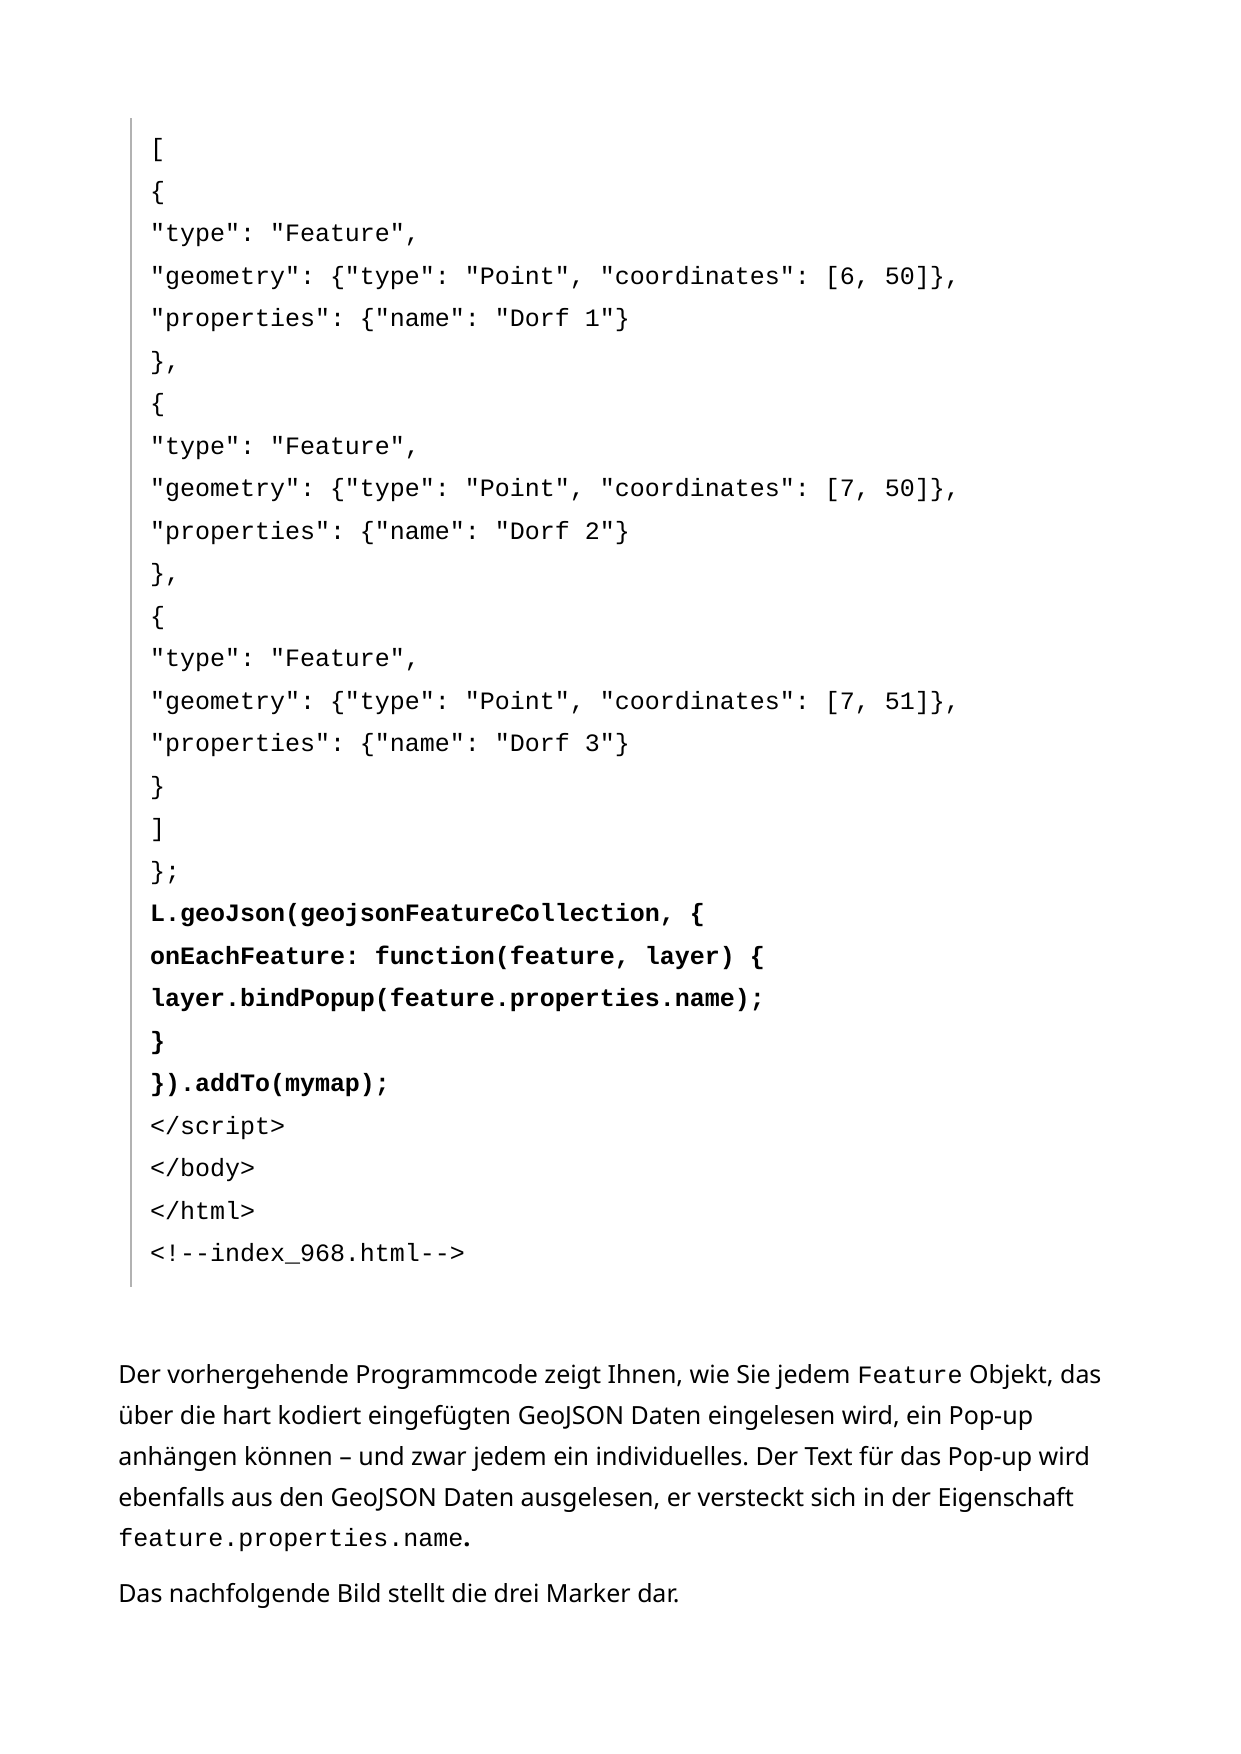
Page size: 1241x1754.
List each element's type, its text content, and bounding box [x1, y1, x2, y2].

text }, [132, 543, 1122, 586]
text </html> [132, 1181, 1122, 1223]
text ] [132, 798, 1122, 841]
text "geometry": {"type": "Point", "coordinates": [6, 50]}, [132, 246, 1122, 288]
text } [132, 756, 1122, 798]
text "geometry": {"type": "Point", "coordinates": [7, 50]}, [132, 458, 1122, 501]
text "type": "Feature", [132, 628, 1122, 671]
text }; [132, 841, 1122, 883]
text </body> [132, 1138, 1122, 1181]
text "geometry": {"type": "Point", "coordinates": [7, 51]}, [132, 671, 1122, 713]
text onEachFeature: function(feature, layer) { [132, 926, 1122, 968]
text "properties": {"name": "Dorf 1"} [132, 288, 1122, 331]
text "properties": {"name": "Dorf 2"} [132, 501, 1122, 543]
text { [132, 161, 1122, 203]
text "type": "Feature", [132, 416, 1122, 458]
text [ [132, 118, 1122, 161]
text </script> [132, 1096, 1122, 1138]
text }).addTo(mymap); [132, 1053, 1122, 1096]
text <!--index_968.html--> [132, 1223, 1122, 1287]
text layer.bindPopup(feature.properties.name); [132, 968, 1122, 1011]
text } [132, 1011, 1122, 1053]
text Das nachfolgende Bild stellt die drei Marker dar. [118, 1576, 1122, 1610]
text { [132, 373, 1122, 416]
text { [132, 586, 1122, 628]
text "properties": {"name": "Dorf 3"} [132, 713, 1122, 756]
text L.geoJson(geojsonFeatureCollection, { [132, 883, 1122, 926]
text }, [132, 331, 1122, 373]
text Der vorhergehende Programmcode zeigt Ihnen, wie Sie jedem Feature Objekt, das über die hart kodiert eingefügten GeoJSON Daten eingelesen wird, ein Pop-up anhängen können – und zwar jedem ein individuelles. Der Text für das Pop-up wird ebenfalls aus den GeoJSON Daten ausgelesen, er versteckt sich in der Eigenschaft feature.properties.name. [118, 1356, 1122, 1554]
text "type": "Feature", [132, 203, 1122, 246]
